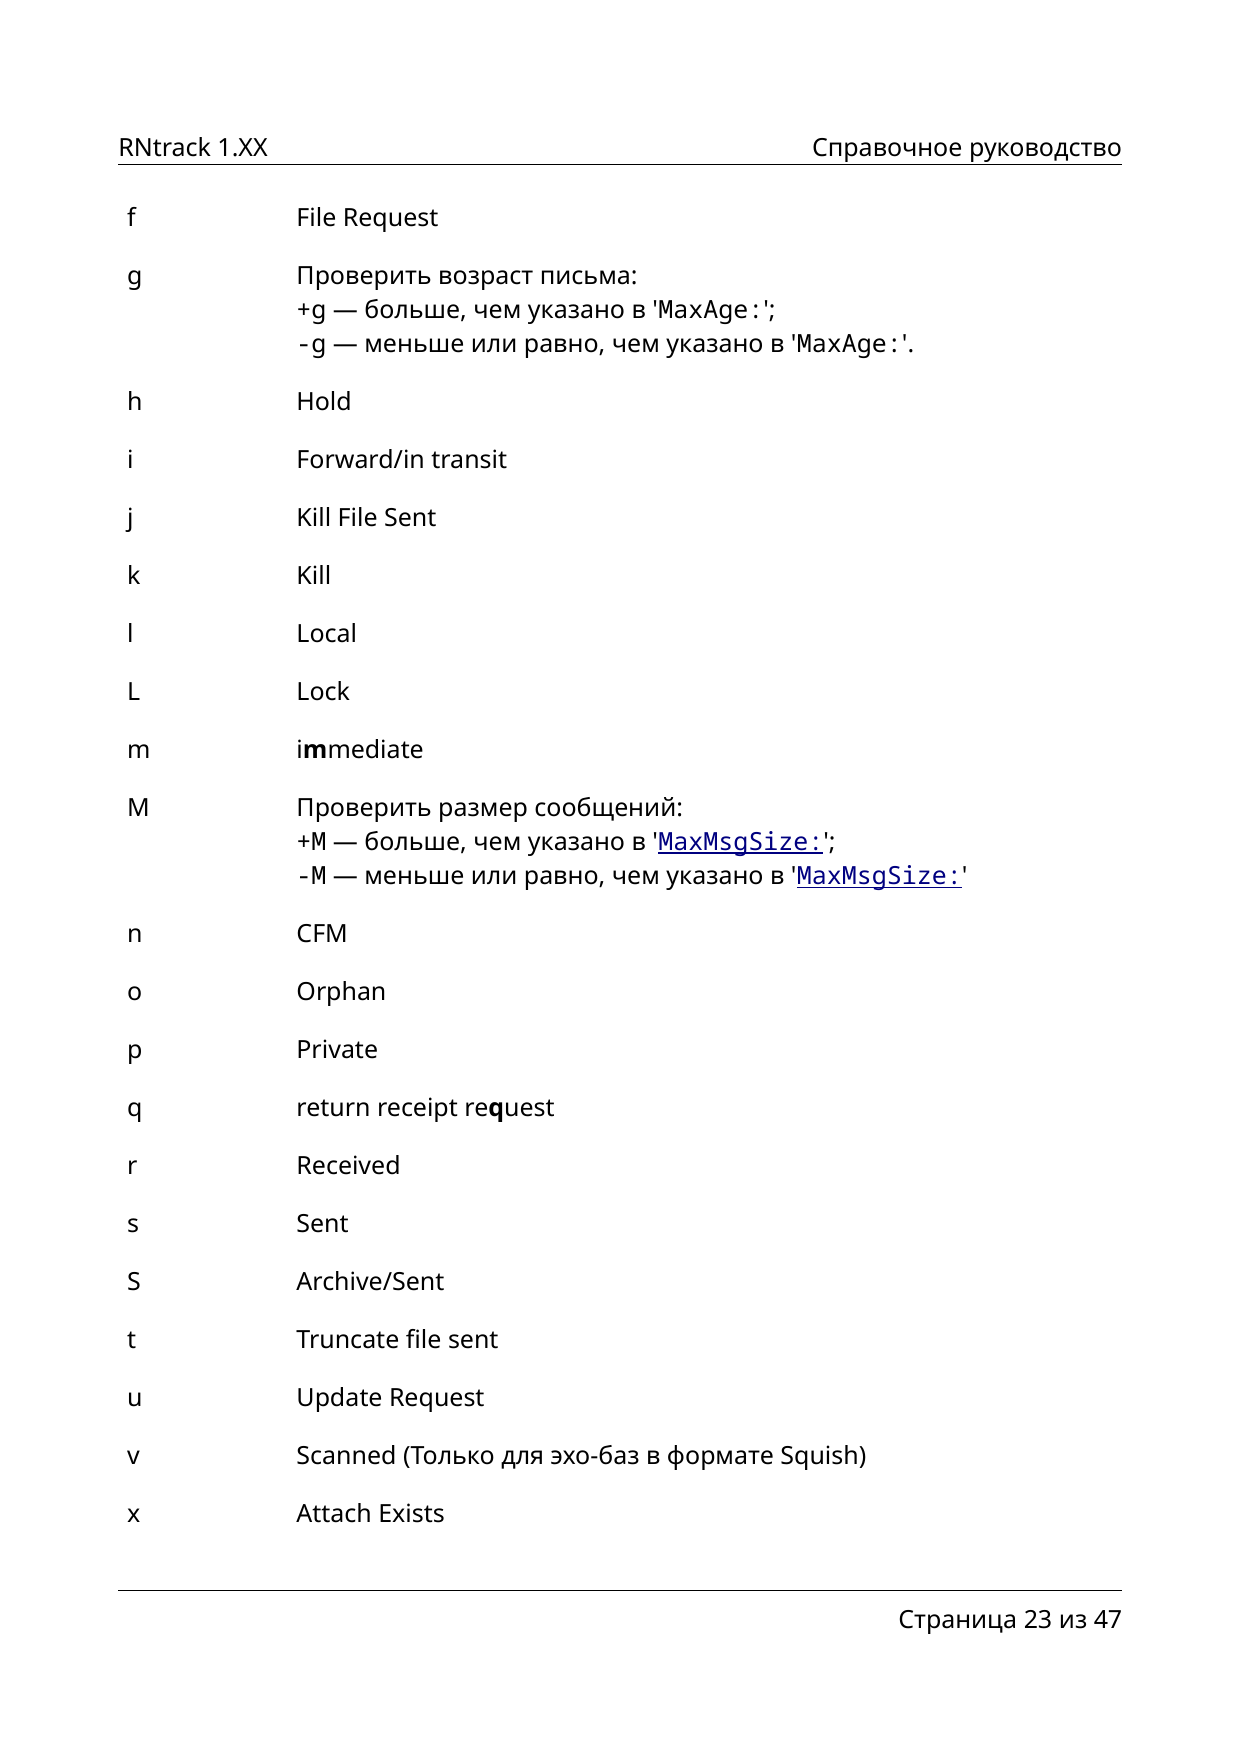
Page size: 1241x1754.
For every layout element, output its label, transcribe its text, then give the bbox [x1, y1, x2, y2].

table_cell Local [290, 610, 1122, 668]
table_cell Orphan [290, 968, 1122, 1026]
table_cell k [121, 552, 290, 610]
table_cell o [121, 968, 290, 1026]
table_cell v [121, 1432, 290, 1490]
table_cell M [121, 784, 290, 910]
table_cell Update Request [290, 1374, 1122, 1432]
table_cell Private [290, 1026, 1122, 1084]
table_cell Sent [290, 1200, 1122, 1258]
table_cell Forward/in transit [290, 436, 1122, 494]
table_cell r [121, 1142, 290, 1200]
table_cell Hold [290, 378, 1122, 436]
table_cell Проверить возраст письма: +g — больше, чем указано в 'MaxAge:'; -g — меньше или равно, чем указано в 'MaxAge:'. [290, 252, 1122, 378]
table_cell i [121, 436, 290, 494]
table_cell q [121, 1084, 290, 1142]
table_cell u [121, 1374, 290, 1432]
table_cell Проверить размер сообщений: +M — больше, чем указано в 'MaxMsgSize:'; -M — меньше или равно, чем указано в 'MaxMsgSize:' [290, 784, 1122, 910]
table_cell Kill File Sent [290, 494, 1122, 552]
table_cell n [121, 910, 290, 968]
table_cell x [121, 1490, 290, 1548]
table_cell Attach Exists [290, 1490, 1122, 1548]
table_cell l [121, 610, 290, 668]
table_cell j [121, 494, 290, 552]
table_cell File Request [290, 194, 1122, 252]
table_cell f [121, 194, 290, 252]
table_cell Lock [290, 668, 1122, 726]
table_cell t [121, 1316, 290, 1374]
table_cell p [121, 1026, 290, 1084]
table_cell S [121, 1258, 290, 1316]
table_cell L [121, 668, 290, 726]
table_cell CFM [290, 910, 1122, 968]
table_cell Archive/Sent [290, 1258, 1122, 1316]
table_cell immediate [290, 726, 1122, 784]
table_cell s [121, 1200, 290, 1258]
table_cell Truncate file sent [290, 1316, 1122, 1374]
table_cell g [121, 252, 290, 378]
table_cell Received [290, 1142, 1122, 1200]
table_cell m [121, 726, 290, 784]
table_cell Scanned (Только для эхо-баз в формате Squish) [290, 1432, 1122, 1490]
table_cell return receipt request [290, 1084, 1122, 1142]
table_cell h [121, 378, 290, 436]
table_cell Kill [290, 552, 1122, 610]
